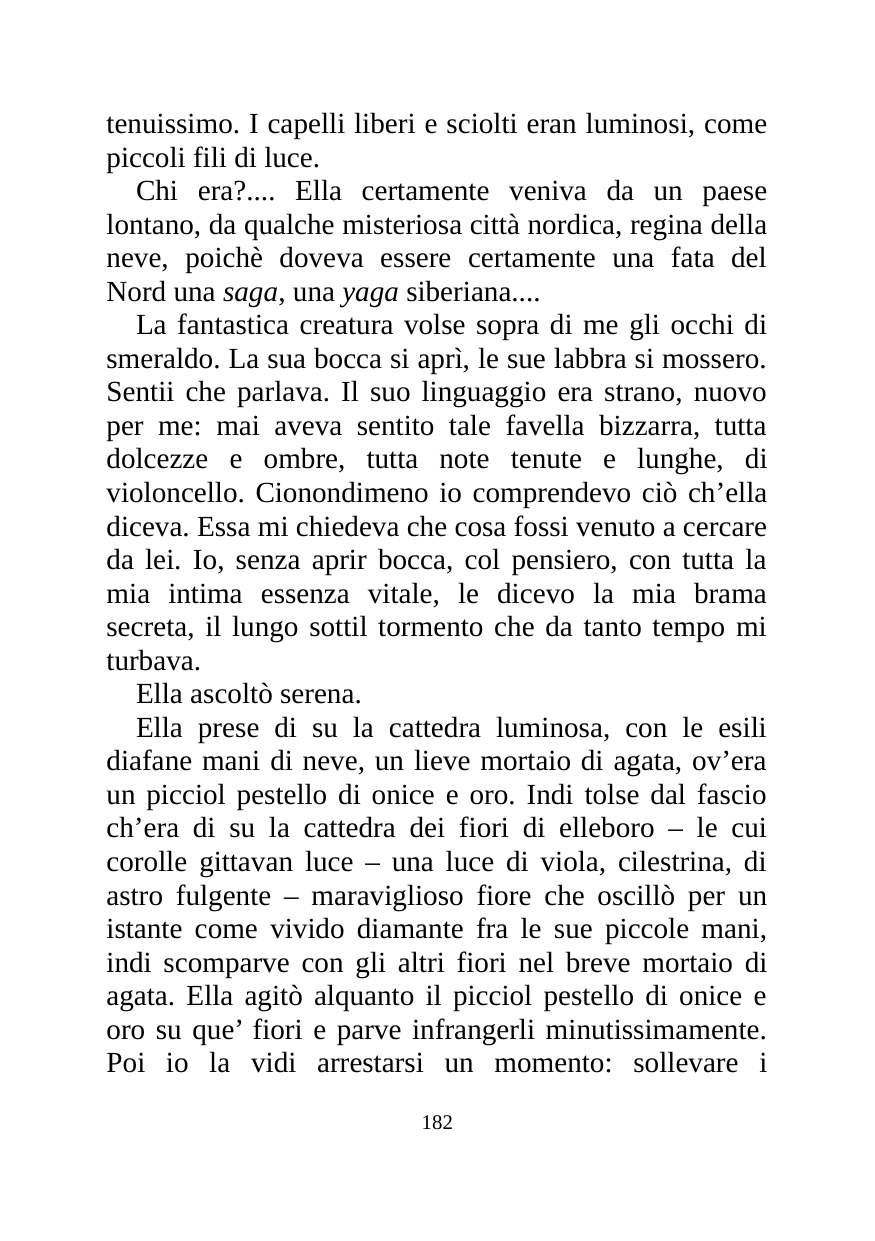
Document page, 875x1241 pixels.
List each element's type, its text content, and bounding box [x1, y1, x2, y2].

text tenuissimo. I capelli liberi e sciolti eran luminosi, come piccoli fili di luce. [106, 106, 768, 173]
text Ella prese di su la cattedra luminosa, con le esili diafane mani di neve, un lieve mortaio di agata, ov’era un picciol pestello di onice e oro. Indi tolse dal fascio ch’era di su la cattedra dei fiori di elleboro – le cui corolle gittavan luce – una luce di viola, cilestrina, di astro fulgente – maraviglioso fiore che oscillò per un istante come vivido diamante fra le sue piccole mani, indi scomparve con gli altri fiori nel breve mortaio di agata. Ella agitò alquanto il picciol pestello di onice e oro su que’ fiori e parve infrangerli minutissimamente. Poi io la vidi arrestarsi un momento: sollevare i [106, 710, 768, 1079]
text La fantastica creatura volse sopra di me gli occhi di smeraldo. La sua bocca si aprì, le sue labbra si mossero. Sentii che parlava. Il suo linguaggio era strano, nuovo per me: mai aveva sentito tale favella bizzarra, tutta dolcezze e ombre, tutta note tenute e lunghe, di violoncello. Cionondimeno io comprendevo ciò ch’ella diceva. Essa mi chiedeva che cosa fossi venuto a cercare da lei. Io, senza aprir bocca, col pensiero, con tutta la mia intima essenza vitale, le dicevo la mia brama secreta, il lungo sottil tormento che da tanto tempo mi turbava. [106, 307, 768, 676]
text Ella ascoltò serena. [106, 676, 768, 710]
text Chi era?.... Ella certamente veniva da un paese lontano, da qualche misteriosa città nordica, regina della neve, poichè doveva essere certamente una fata del Nord una saga, una yaga siberiana.... [106, 173, 768, 307]
